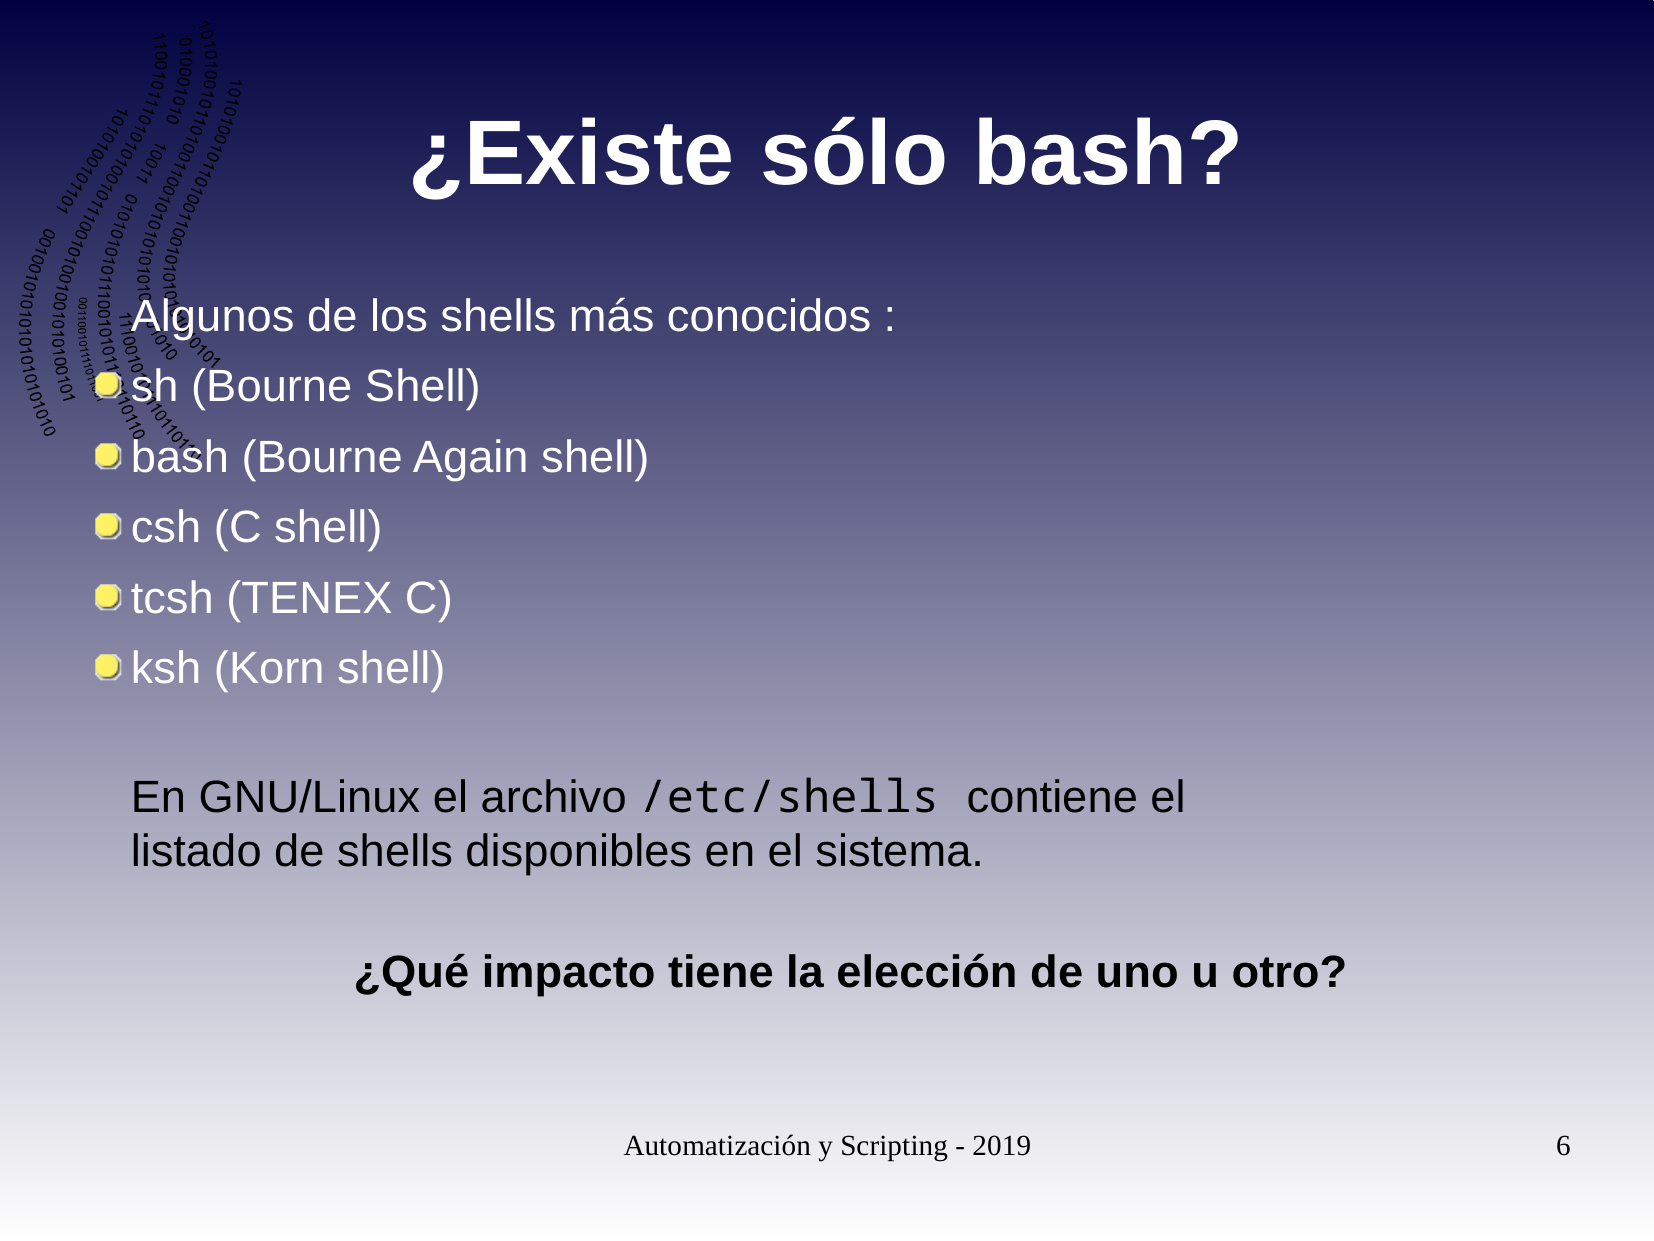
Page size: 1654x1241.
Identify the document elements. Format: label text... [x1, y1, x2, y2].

list Algunos de los shells más conocidos : sh (Bourne Shell) bash (Bourne Again shell) csh (C shell) tcsh (TENEX C) ksh (Korn shell) En GNU/Linux el archivo /etc/shells contiene el listado de shells disponibles en el sistema. ¿Qué impacto tiene la elección de uno u otro? [82, 290, 1571, 1010]
picture [18, 20, 243, 461]
title ¿Existe sólo bash? [82, 49, 1571, 257]
